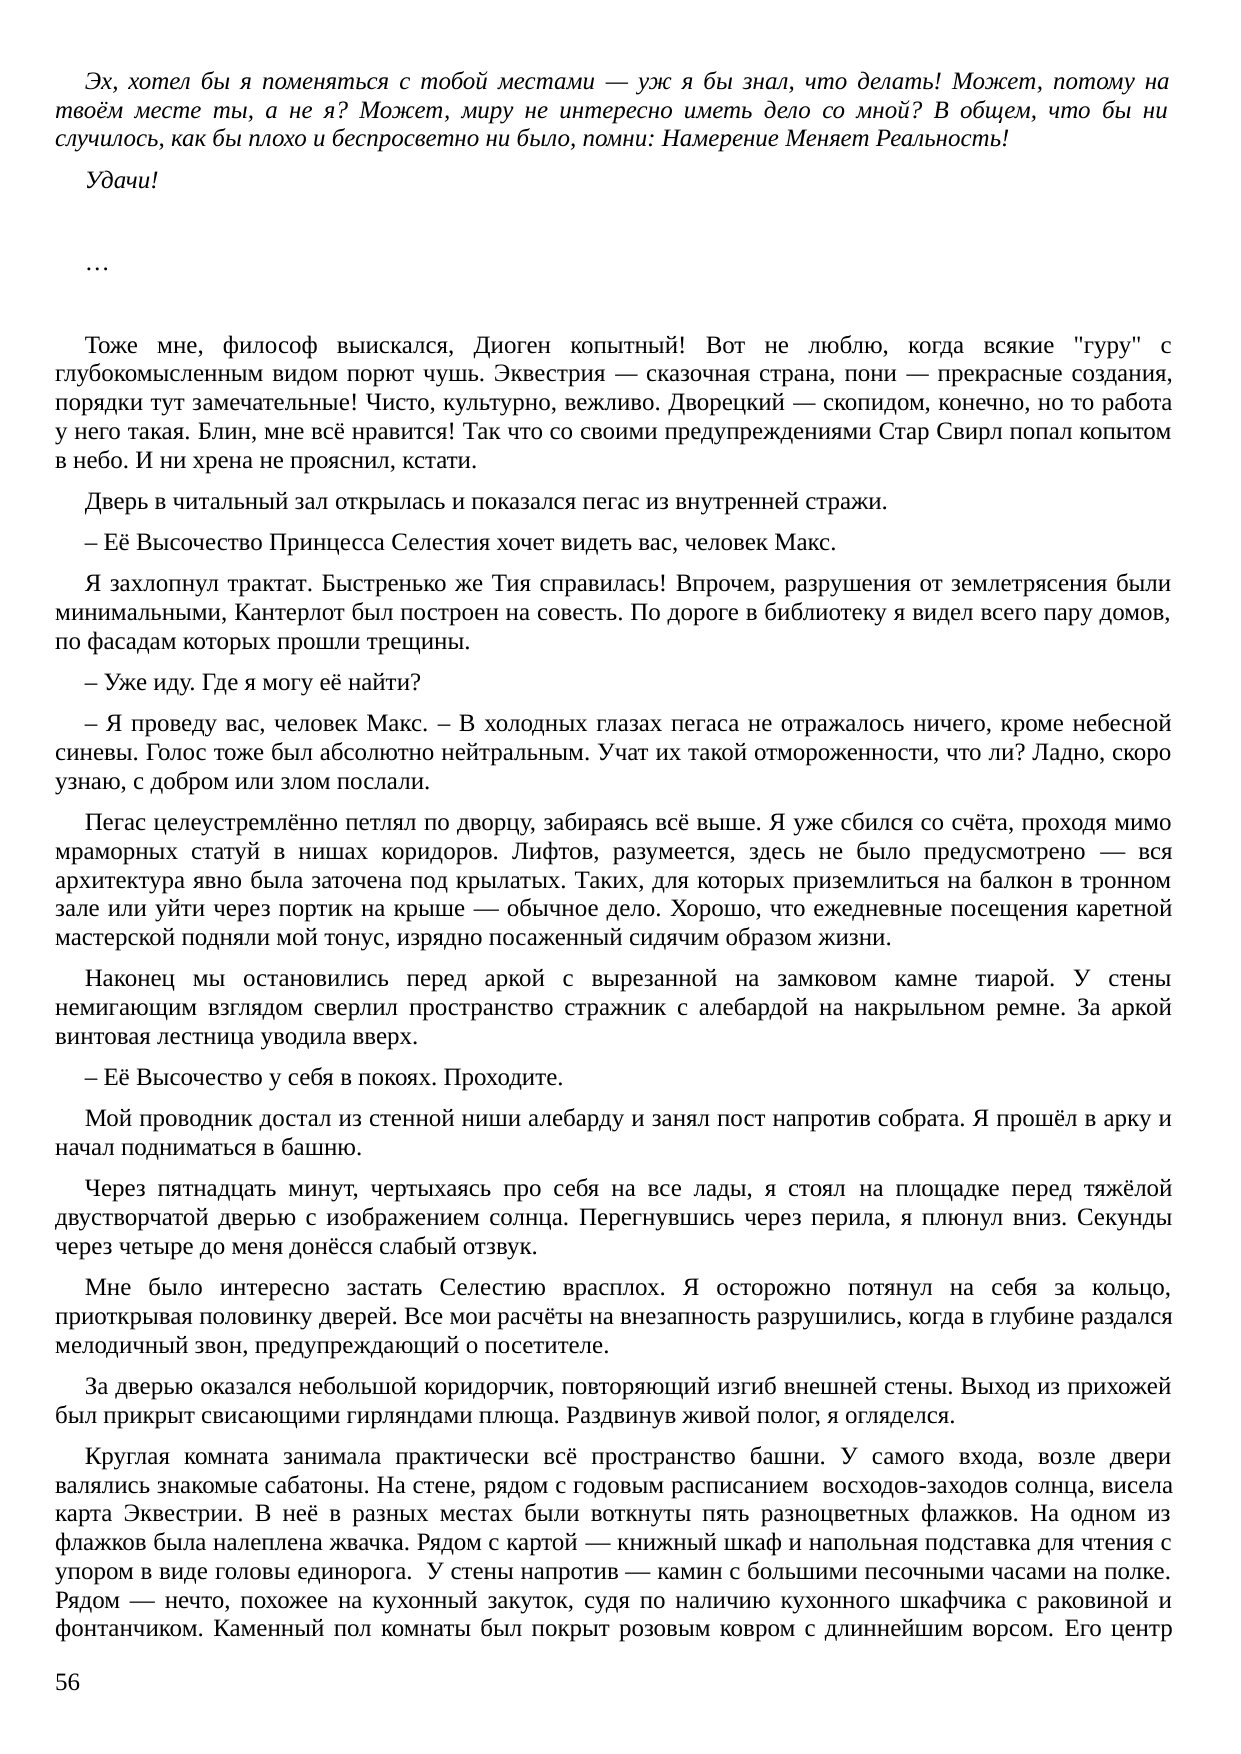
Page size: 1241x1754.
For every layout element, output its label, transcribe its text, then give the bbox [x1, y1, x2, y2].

text – Её Высочество у себя в покоях. Проходите. [55, 1062, 1173, 1091]
text … [55, 247, 1173, 276]
text Я захлопнул трактат. Быстренько же Тия справилась! Впрочем, разрушения от землетрясения были минимальными, Кантерлот был построен на совесть. По дороге в библиотеку я видел всего пару домов, по фасадам которых прошли трещины. [55, 568, 1173, 655]
text Наконец мы остановились перед аркой с вырезанной на замковом камне тиарой. У стены немигающим взглядом сверлил пространство стражник с алебардой на накрыльном ремне. За аркой винтовая лестница уводила вверх. [55, 963, 1173, 1050]
text Мой проводник достал из стенной ниши алебарду и занял пост напротив собрата. Я прошёл в арку и начал подниматься в башню. [55, 1103, 1173, 1161]
text – Уже иду. Где я могу её найти? [55, 667, 1173, 696]
text Дверь в читальный зал открылась и показался пегас из внутренней стражи. [55, 486, 1173, 515]
text Мне было интересно застать Селестию врасплох. Я осторожно потянул на себя за кольцо, приоткрывая половинку дверей. Все мои расчёты на внезапность разрушились, когда в глубине раздался мелодичный звон, предупреждающий о посетителе. [55, 1272, 1173, 1358]
text Тоже мне, философ выискался, Диоген копытный! Вот не люблю, когда всякие "гуру" с глубокомысленным видом порют чушь. Эквестрия — сказочная страна, пони — прекрасные создания, порядки тут замечательные! Чисто, культурно, вежливо. Дворецкий — скопидом, конечно, но то работа у него такая. Блин, мне всё нравится! Так что со своими предупреждениями Стар Свирл попал копытом в небо. И ни хрена не прояснил, кстати. [55, 330, 1173, 473]
text Эх, хотел бы я поменяться с тобой местами — уж я бы знал, что делать! Может, потому на твоём месте ты, а не я? Может, миру не интересно иметь дело со мной? В общем, что бы ни случилось, как бы плохо и беспросветно ни было, помни: Намерение Меняет Реальность! [55, 66, 1173, 152]
text За дверью оказался небольшой коридорчик, повторяющий изгиб внешней стены. Выход из прихожей был прикрыт свисающими гирляндами плюща. Раздвинув живой полог, я огляделся. [55, 1371, 1173, 1428]
text – Я проведу вас, человек Макс. – В холодных глазах пегаса не отражалось ничего, кроме небесной синевы. Голос тоже был абсолютно нейтральным. Учат их такой отмороженности, что ли? Ладно, скоро узнаю, с добром или злом послали. [55, 708, 1173, 795]
text Пегас целеустремлённо петлял по дворцу, забираясь всё выше. Я уже сбился со счёта, проходя мимо мраморных статуй в нишах коридоров. Лифтов, разумеется, здесь не было предусмотрено — вся архитектура явно была заточена под крылатых. Таких, для которых приземлиться на балкон в тронном зале или уйти через портик на крыше — обычное дело. Хорошо, что ежедневные посещения каретной мастерской подняли мой тонус, изрядно посаженный сидячим образом жизни. [55, 807, 1173, 951]
text Удачи! [55, 165, 1173, 193]
text Через пятнадцать минут, чертыхаясь про себя на все лады, я стоял на площадке перед тяжёлой двустворчатой дверью с изображением солнца. Перегнувшись через перила, я плюнул вниз. Секунды через четыре до меня донёсся слабый отзвук. [55, 1173, 1173, 1260]
text Круглая комната занимала практически всё пространство башни. У самого входа, возле двери валялись знакомые сабатоны. На стене, рядом с годовым расписанием восходов-заходов солнца, висела карта Эквестрии. В неё в разных местах были воткнуты пять разноцветных флажков. На одном из флажков была налеплена жвачка. Рядом с картой — книжный шкаф и напольная подставка для чтения с упором в виде головы единорога. У стены напротив — камин с большими песочными часами на полке. Рядом — нечто, похожее на кухонный закуток, судя по наличию кухонного шкафчика с раковиной и фонтанчиком. Каменный пол комнаты был покрыт розовым ковром с длиннейшим ворсом. Его центр [55, 1441, 1173, 1642]
text – Её Высочество Принцесса Селестия хочет видеть вас, человек Макс. [55, 527, 1173, 556]
